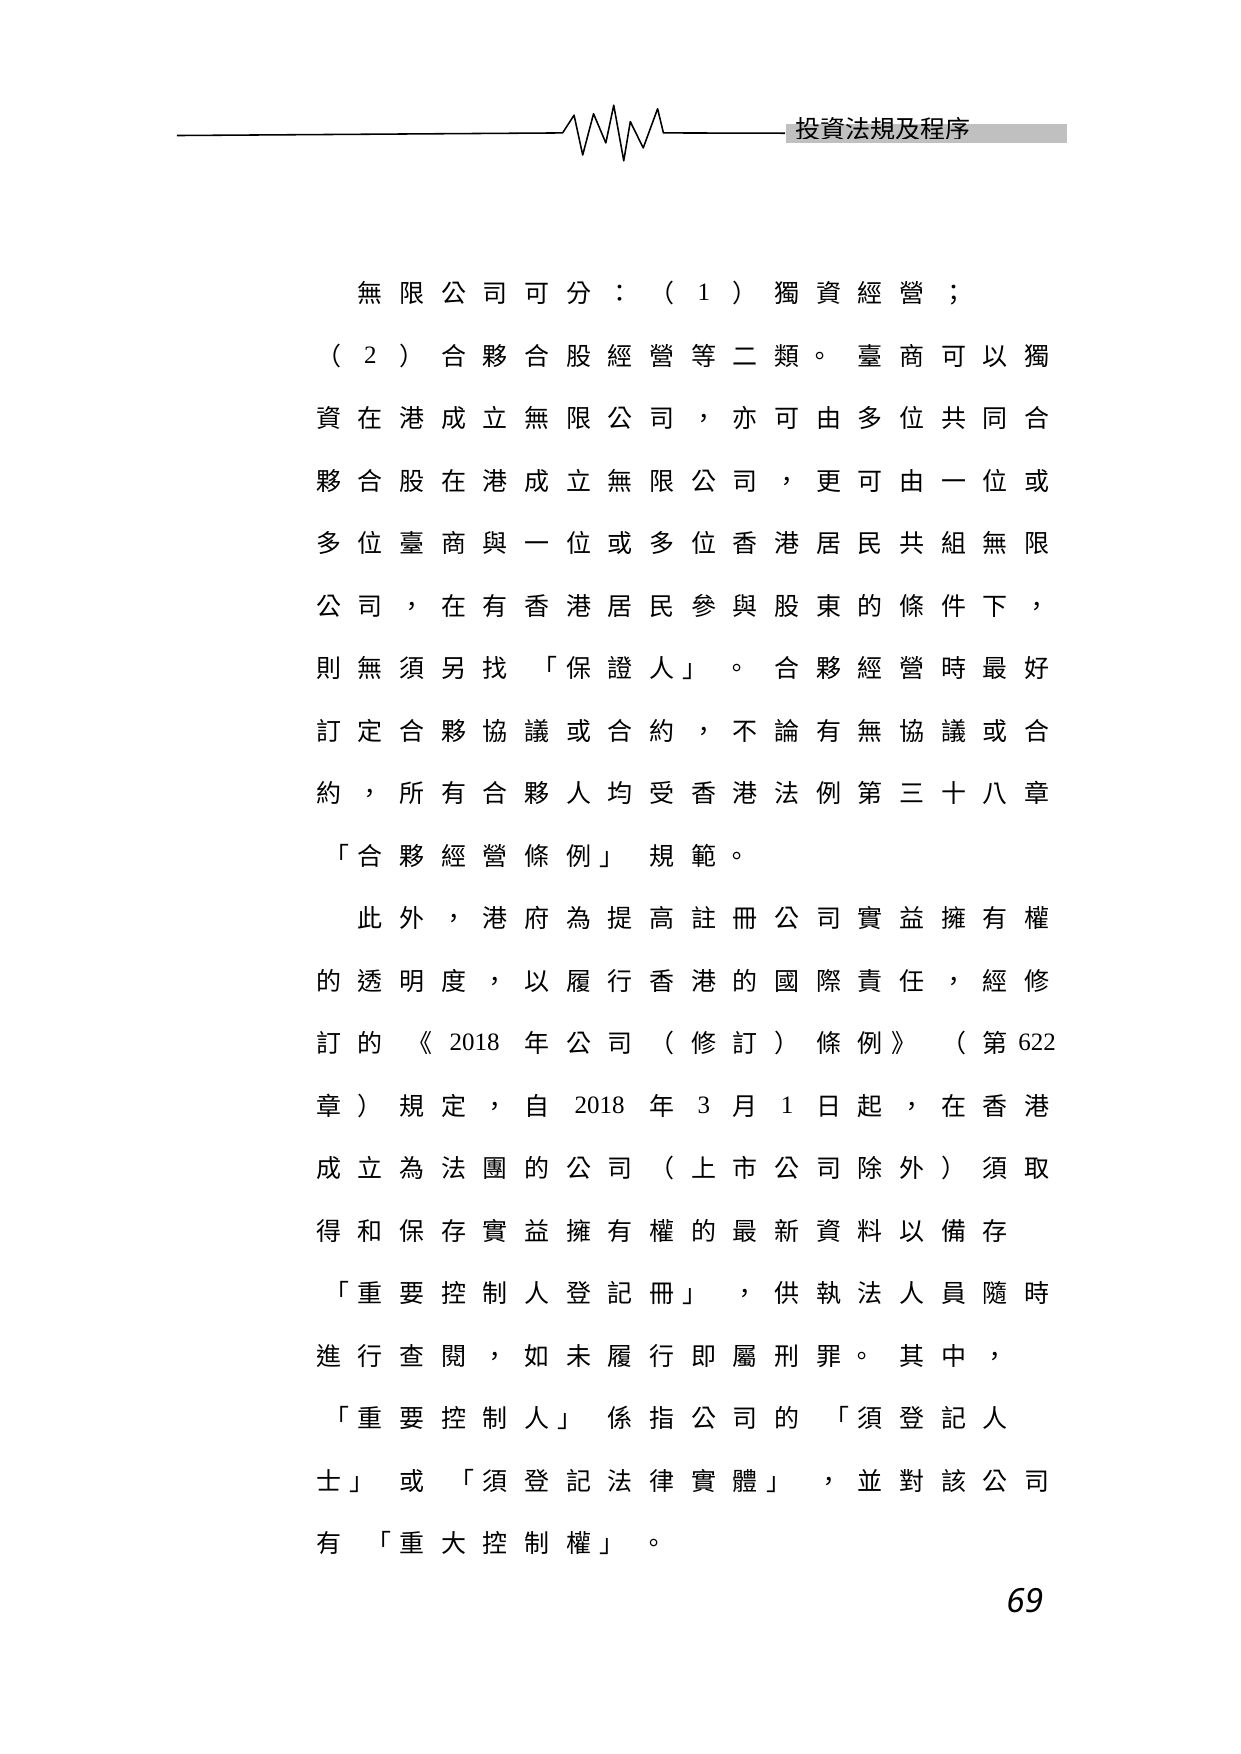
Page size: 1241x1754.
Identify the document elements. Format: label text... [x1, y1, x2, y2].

text 此外，港府為提高註冊公司實益擁有權的透明度，以履行香港的國際責任，經修訂的《2018年公司（修訂）條例》（第622章）規定，自2018年3月1日起，在香港成立為法團的公司（上市公司除外）須取得和保存實益擁有權的最新資料以備存「重要控制人登記冊」，供執法人員隨時進行查閱，如未履行即屬刑罪。其中，「重要控制人」係指公司的「須登記人士」或「須登記法律實體」，並對該公司有「重大控制權」。 [281, 875, 1058, 1563]
text 無限公司可分：（1）獨資經營；（2）合夥合股經營等二類。臺商可以獨資在港成立無限公司，亦可由多位共同合夥合股在港成立無限公司，更可由一位或多位臺商與一位或多位香港居民共組無限公司，在有香港居民參與股東的條件下，則無須另找「保證人」。合夥經營時最好訂定合夥協議或合約，不論有無協議或合約，所有合夥人均受香港法例第三十八章「合夥經營條例」規範。 [281, 250, 1058, 875]
